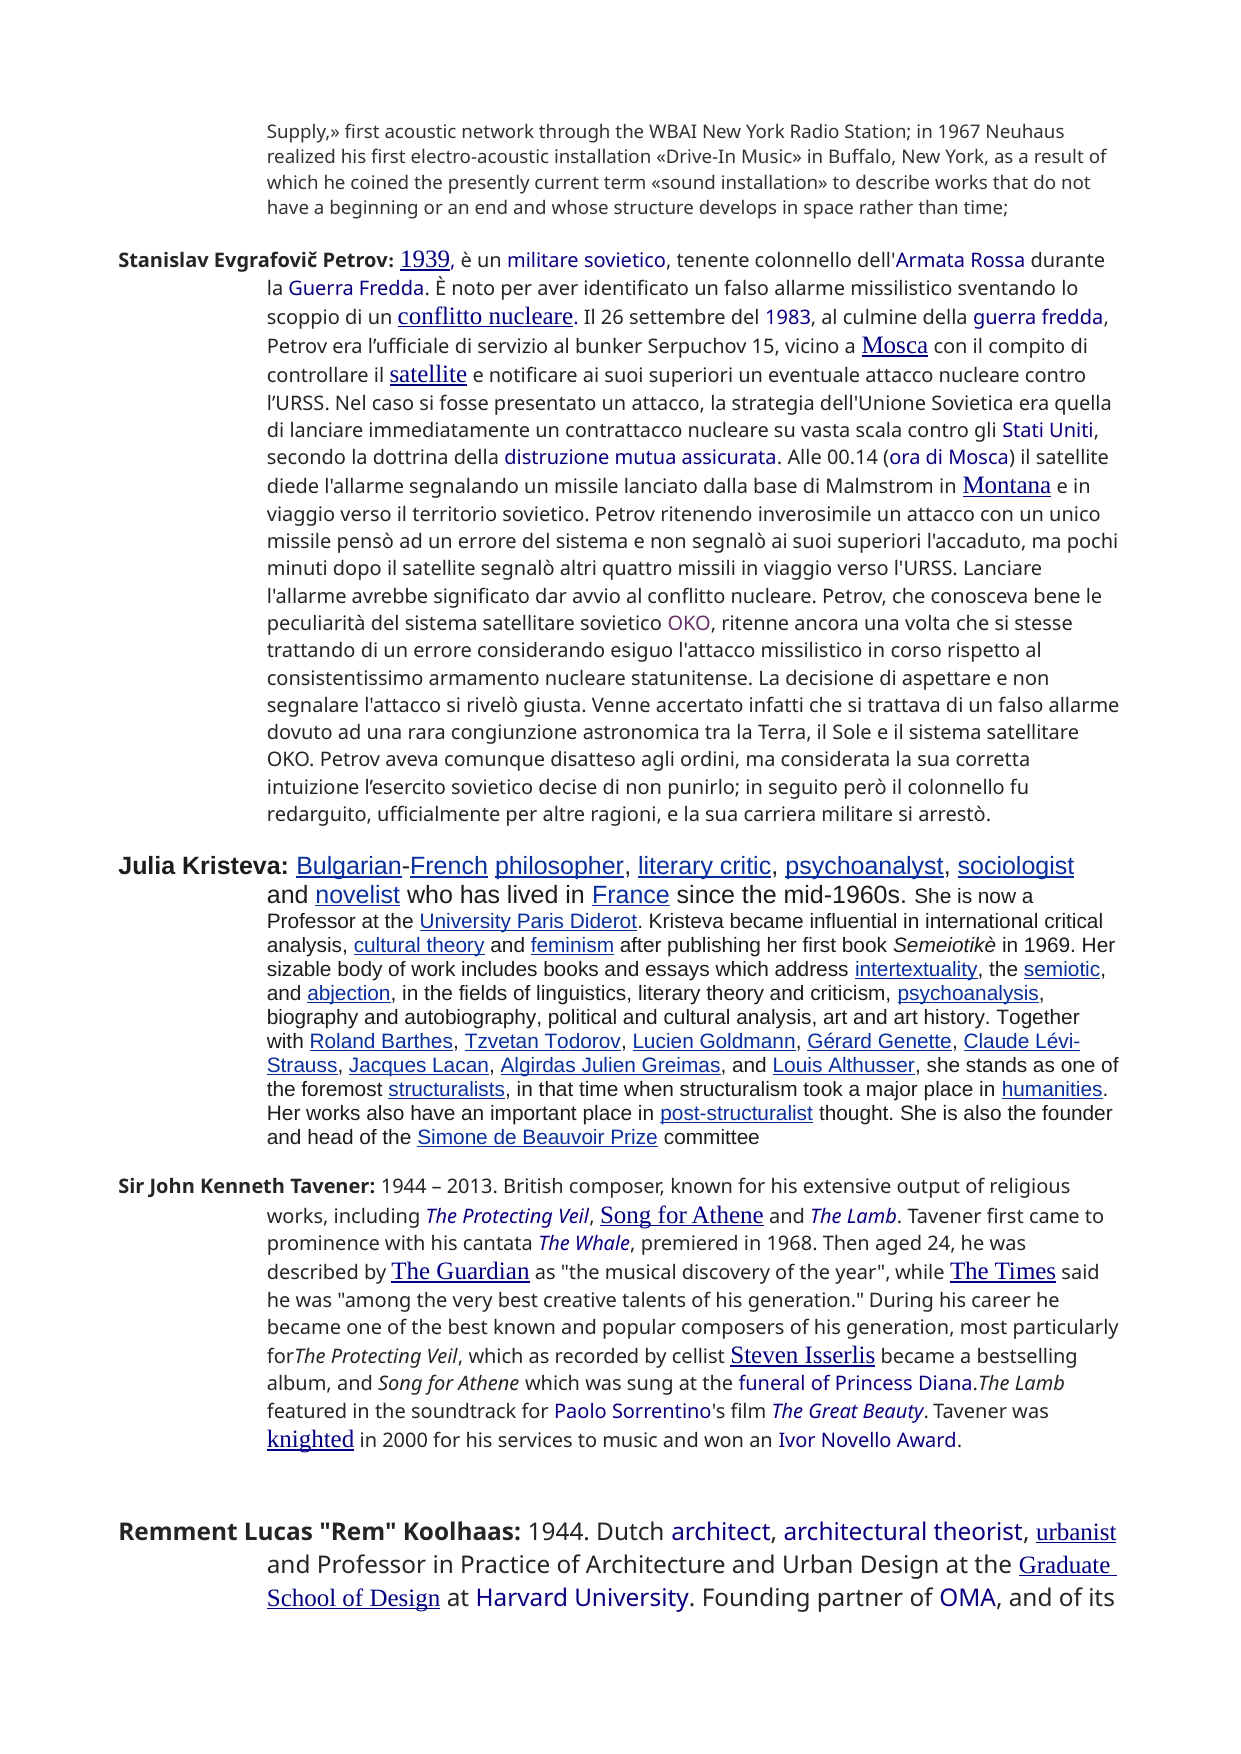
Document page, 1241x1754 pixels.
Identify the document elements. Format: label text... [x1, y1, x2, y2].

text Supply,» first acoustic network through the WBAI New York Radio Station; in 1967 Neuhaus realized his first electro-acoustic installation «Drive-In Music» in Buffalo, New York, as a result of which he coined the presently current term «sound installation» to describe works that do not have a beginning or an end and whose structure develops in space rather than time; [118, 118, 1122, 220]
text Stanislav Evgrafovič Petrov: 1939, è un militare sovietico, tenente colonnello dell'Armata Rossa durante la Guerra Fredda. È noto per aver identificato un falso allarme missilistico sventando lo scoppio di un conflitto nucleare. Il 26 settembre del 1983, al culmine della guerra fredda, Petrov era l’ufficiale di servizio al bunker Serpuchov 15, vicino a Mosca con il compito di controllare il satellite e notificare ai suoi superiori un eventuale attacco nucleare contro l’URSS. Nel caso si fosse presentato un attacco, la strategia dell'Unione Sovietica era quella di lanciare immediatamente un contrattacco nucleare su vasta scala contro gli Stati Uniti, secondo la dottrina della distruzione mutua assicurata. Alle 00.14 (ora di Mosca) il satellite diede l'allarme segnalando un missile lanciato dalla base di Malmstrom in Montana e in viaggio verso il territorio sovietico. Petrov ritenendo inverosimile un attacco con un unico missile pensò ad un errore del sistema e non segnalò ai suoi superiori l'accaduto, ma pochi minuti dopo il satellite segnalò altri quattro missili in viaggio verso l'URSS. Lanciare l'allarme avrebbe significato dar avvio al conflitto nucleare. Petrov, che conosceva bene le peculiarità del sistema satellitare sovietico OKO, ritenne ancora una volta che si stesse trattando di un errore considerando esiguo l'attacco missilistico in corso rispetto al consistentissimo armamento nucleare statunitense. La decisione di aspettare e non segnalare l'attacco si rivelò giusta. Venne accertato infatti che si trattava di un falso allarme dovuto ad una rara congiunzione astronomica tra la Terra, il Sole e il sistema satellitare OKO. Petrov aveva comunque disatteso agli ordini, ma considerata la sua corretta intuizione l’esercito sovietico decise di non punirlo; in seguito però il colonnello fu redarguito, ufficialmente per altre ragioni, e la sua carriera militare si arrestò. [118, 244, 1122, 827]
text Julia Kristeva: Bulgarian-French philosopher, literary critic, psychoanalyst, sociologist and novelist who has lived in France since the mid-1960s. She is now a Professor at the University Paris Diderot. Kristeva became influential in international critical analysis, cultural theory and feminism after publishing her first book Semeiotikè in 1969. Her sizable body of work includes books and essays which address intertextuality, the semiotic, and abjection, in the fields of linguistics, literary theory and criticism, psychoanalysis, biography and autobiography, political and cultural analysis, art and art history. Together with Roland Barthes, Tzvetan Todorov, Lucien Goldmann, Gérard Genette, Claude Lévi-Strauss, Jacques Lacan, Algirdas Julien Greimas, and Louis Althusser, she stands as one of the foremost structuralists, in that time when structuralism took a major place in humanities. Her works also have an important place in post-structuralist thought. She is also the founder and head of the Simone de Beauvoir Prize committee [118, 851, 1122, 1148]
text Sir John Kenneth Tavener: 1944 – 2013. British composer, known for his extensive output of religious works, including The Protecting Veil, Song for Athene and The Lamb. Tavener first came to prominence with his cantata The Whale, premiered in 1968. Then aged 24, he was described by The Guardian as "the musical discovery of the year", while The Times said he was "among the very best creative talents of his generation." During his career he became one of the best known and popular composers of his generation, most particularly forThe Protecting Veil, which as recorded by cellist Steven Isserlis became a bestselling album, and Song for Athene which was sung at the funeral of Princess Diana.The Lamb featured in the soundtrack for Paolo Sorrentino's film The Great Beauty. Tavener was knighted in 2000 for his services to music and won an Ivor Novello Award. [118, 1172, 1122, 1453]
text Remment Lucas "Rem" Koolhaas: 1944. Dutch architect, architectural theorist, urbanist and Professor in Practice of Architecture and Urban Design at the Graduate School of Design at Harvard University. Founding partner of OMA, and of its [118, 1514, 1122, 1614]
